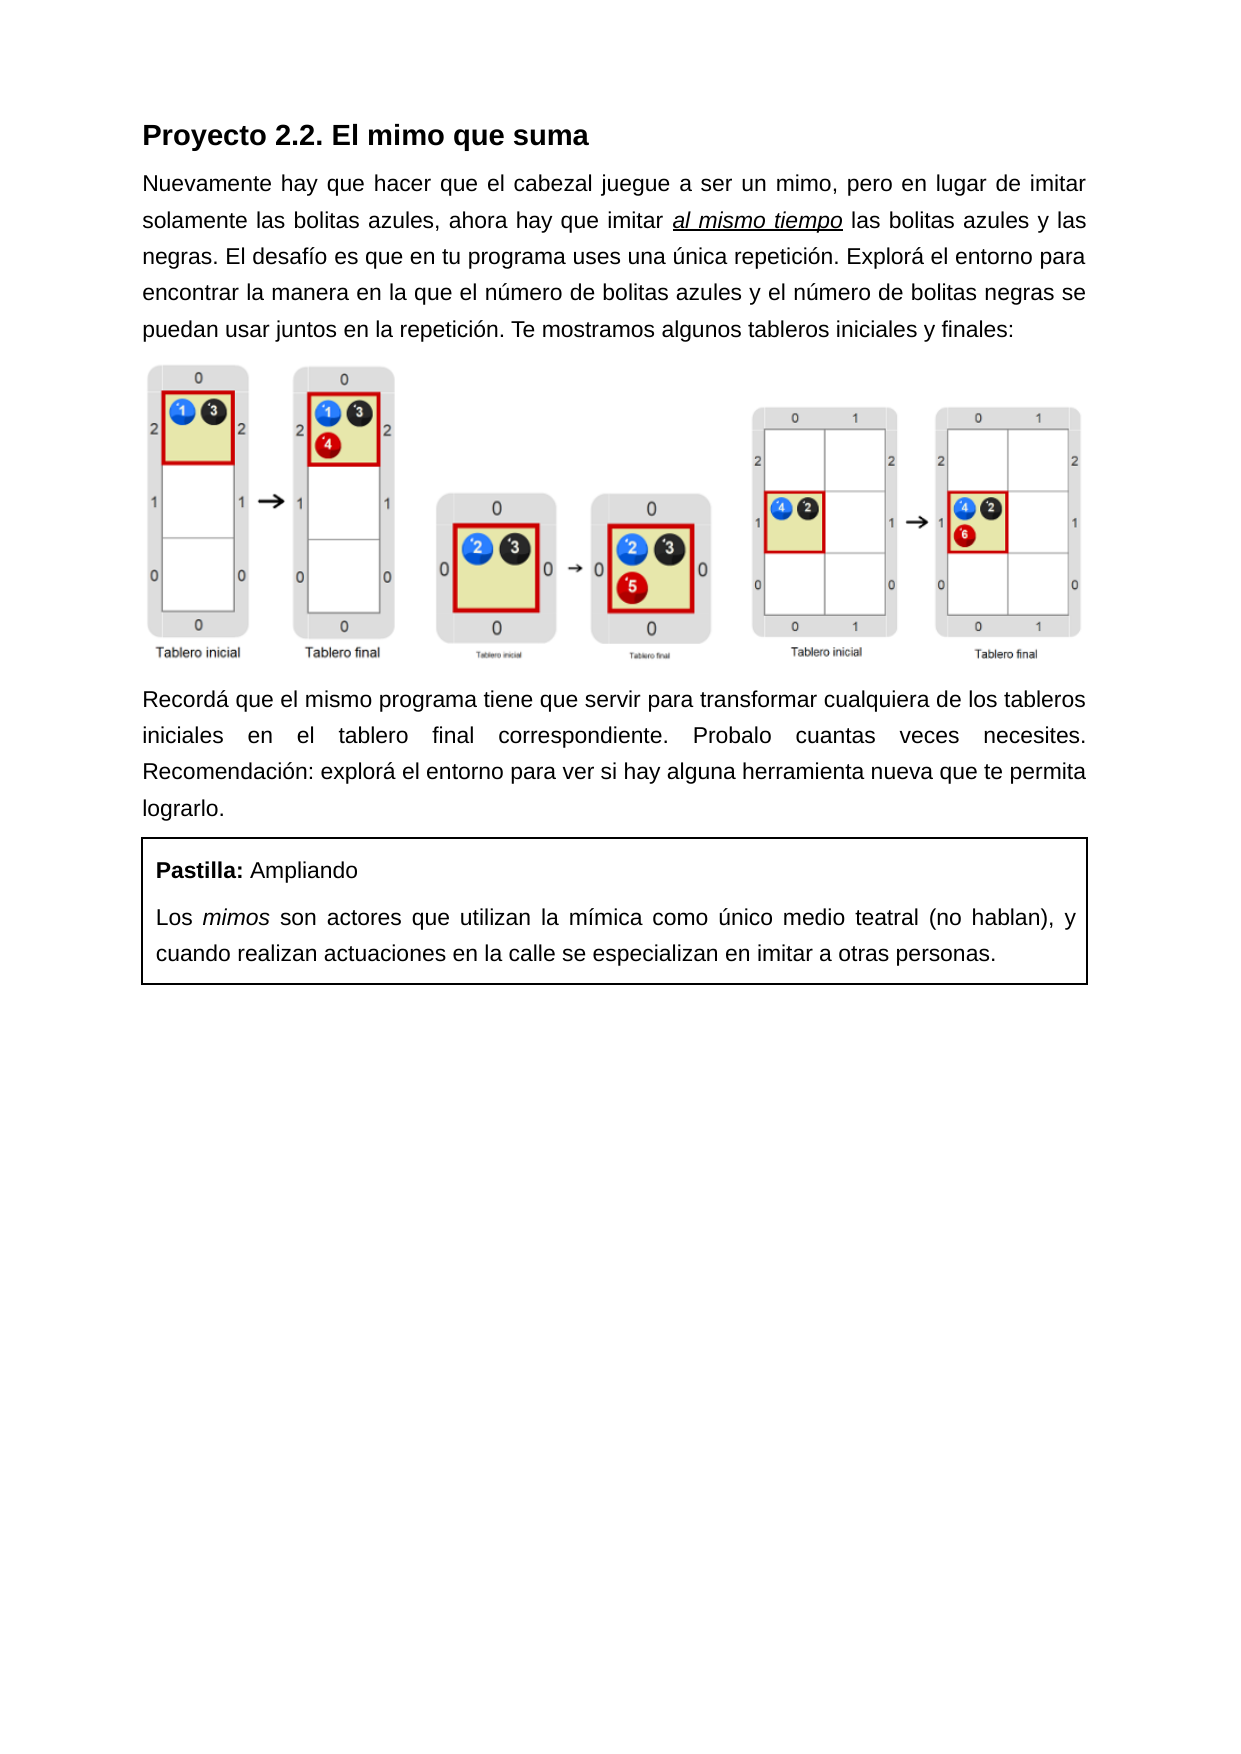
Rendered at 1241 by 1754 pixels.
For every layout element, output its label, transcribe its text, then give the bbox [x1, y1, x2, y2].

text Proyecto 2.2. El mimo que suma [142, 118, 1087, 152]
table_header Pastilla: Ampliando Los mimos son actores que utilizan la mímica como único medio teatral (no hablan), y cuando realizan actuaciones en la calle se especializan en imitar a otras personas. [143, 839, 1086, 983]
text Recordá que el mismo programa tiene que servir para transformar cualquiera de los tableros iniciales en el tablero final correspondiente. Probalo cuantas veces necesites. Recomendación: explorá el entorno para ver si hay alguna herramienta nueva que te permita lograrlo. [142, 686, 1087, 821]
text Nuevamente hay que hacer que el cabezal juegue a ser un mimo, pero en lugar de imitar solamente las bolitas azules, ahora hay que imitar al mismo tiempo las bolitas azules y las negras. El desafío es que en tu programa uses una única repetición. Explorá el entorno para encontrar la manera en la que el número de bolitas azules y el número de bolitas negras se puedan usar juntos en la repetición. Te mostramos algunos tableros iniciales y finales: [142, 170, 1087, 342]
